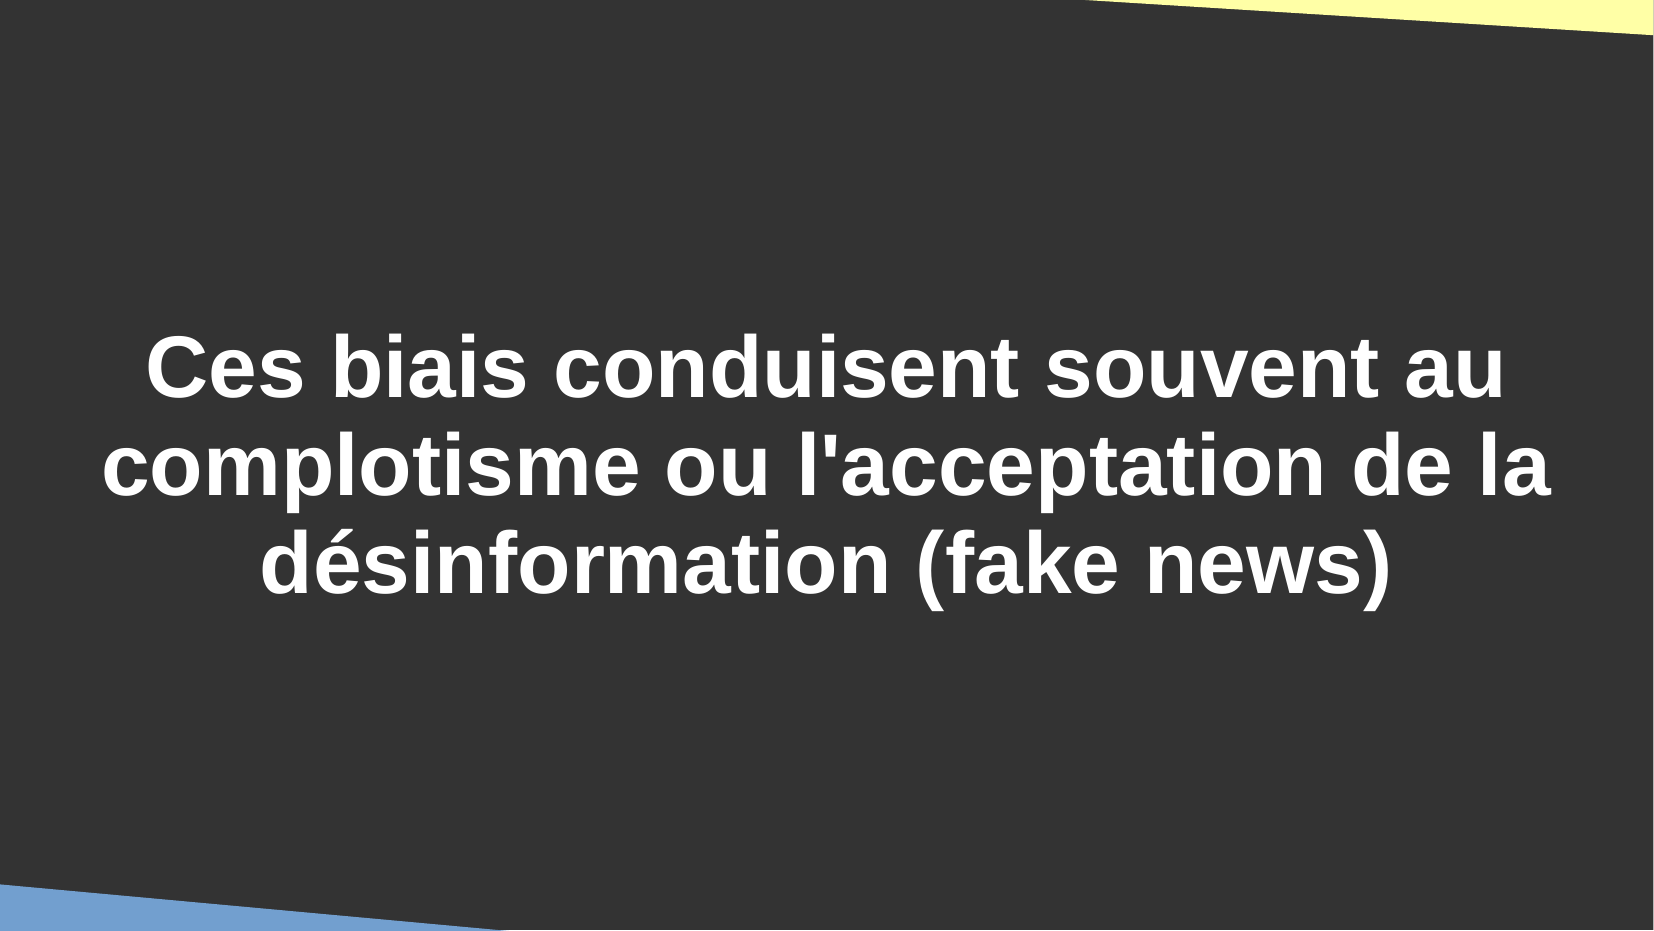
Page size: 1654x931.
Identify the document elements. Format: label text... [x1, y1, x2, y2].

title Ces biais conduisent souvent au complotisme ou l'acceptation de la désinformation (fake news) [31, 318, 1622, 612]
text_box [0, 884, 509, 931]
text_box [1085, 0, 1654, 36]
